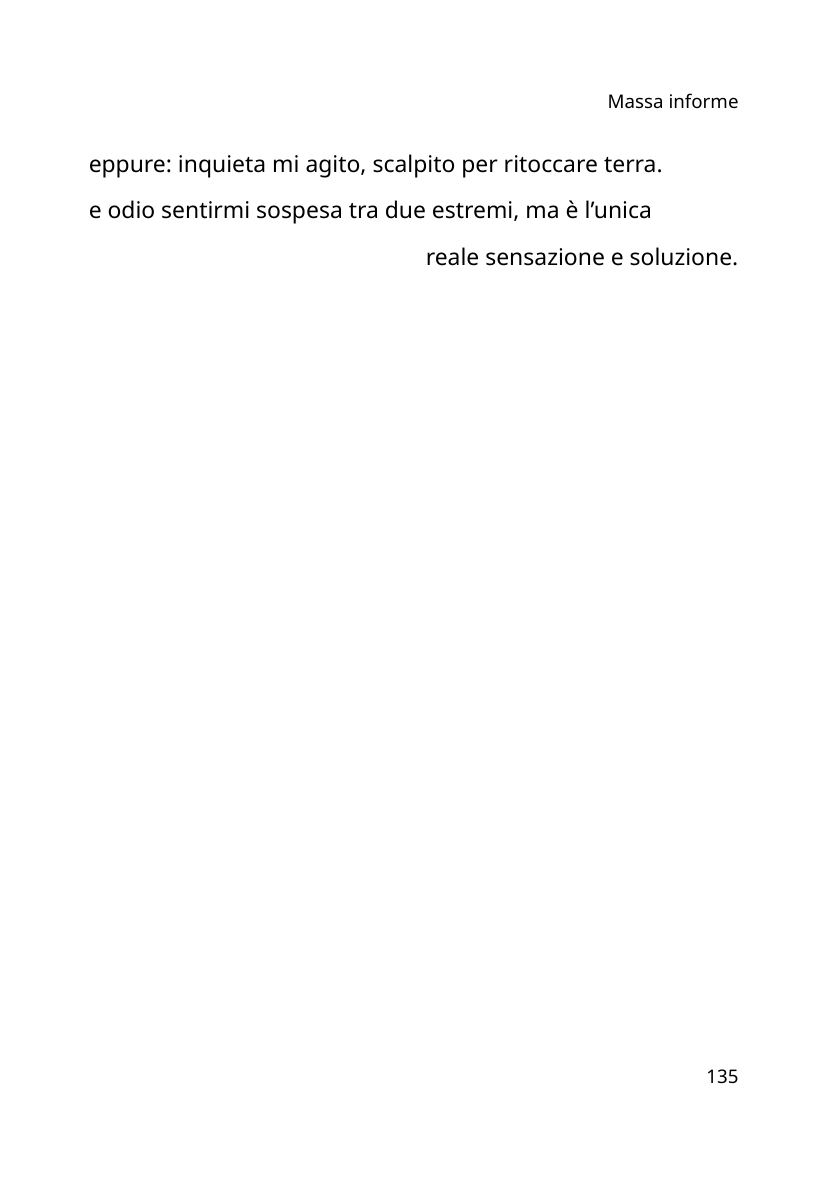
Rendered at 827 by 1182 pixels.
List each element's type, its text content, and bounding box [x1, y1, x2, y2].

text e odio sentirmi sospesa tra due estremi, ma è l’unica [88, 194, 738, 226]
text eppure: inquieta mi agito, scalpito per ritoccare terra. [88, 147, 738, 179]
text reale sensazione e soluzione. [88, 241, 738, 272]
